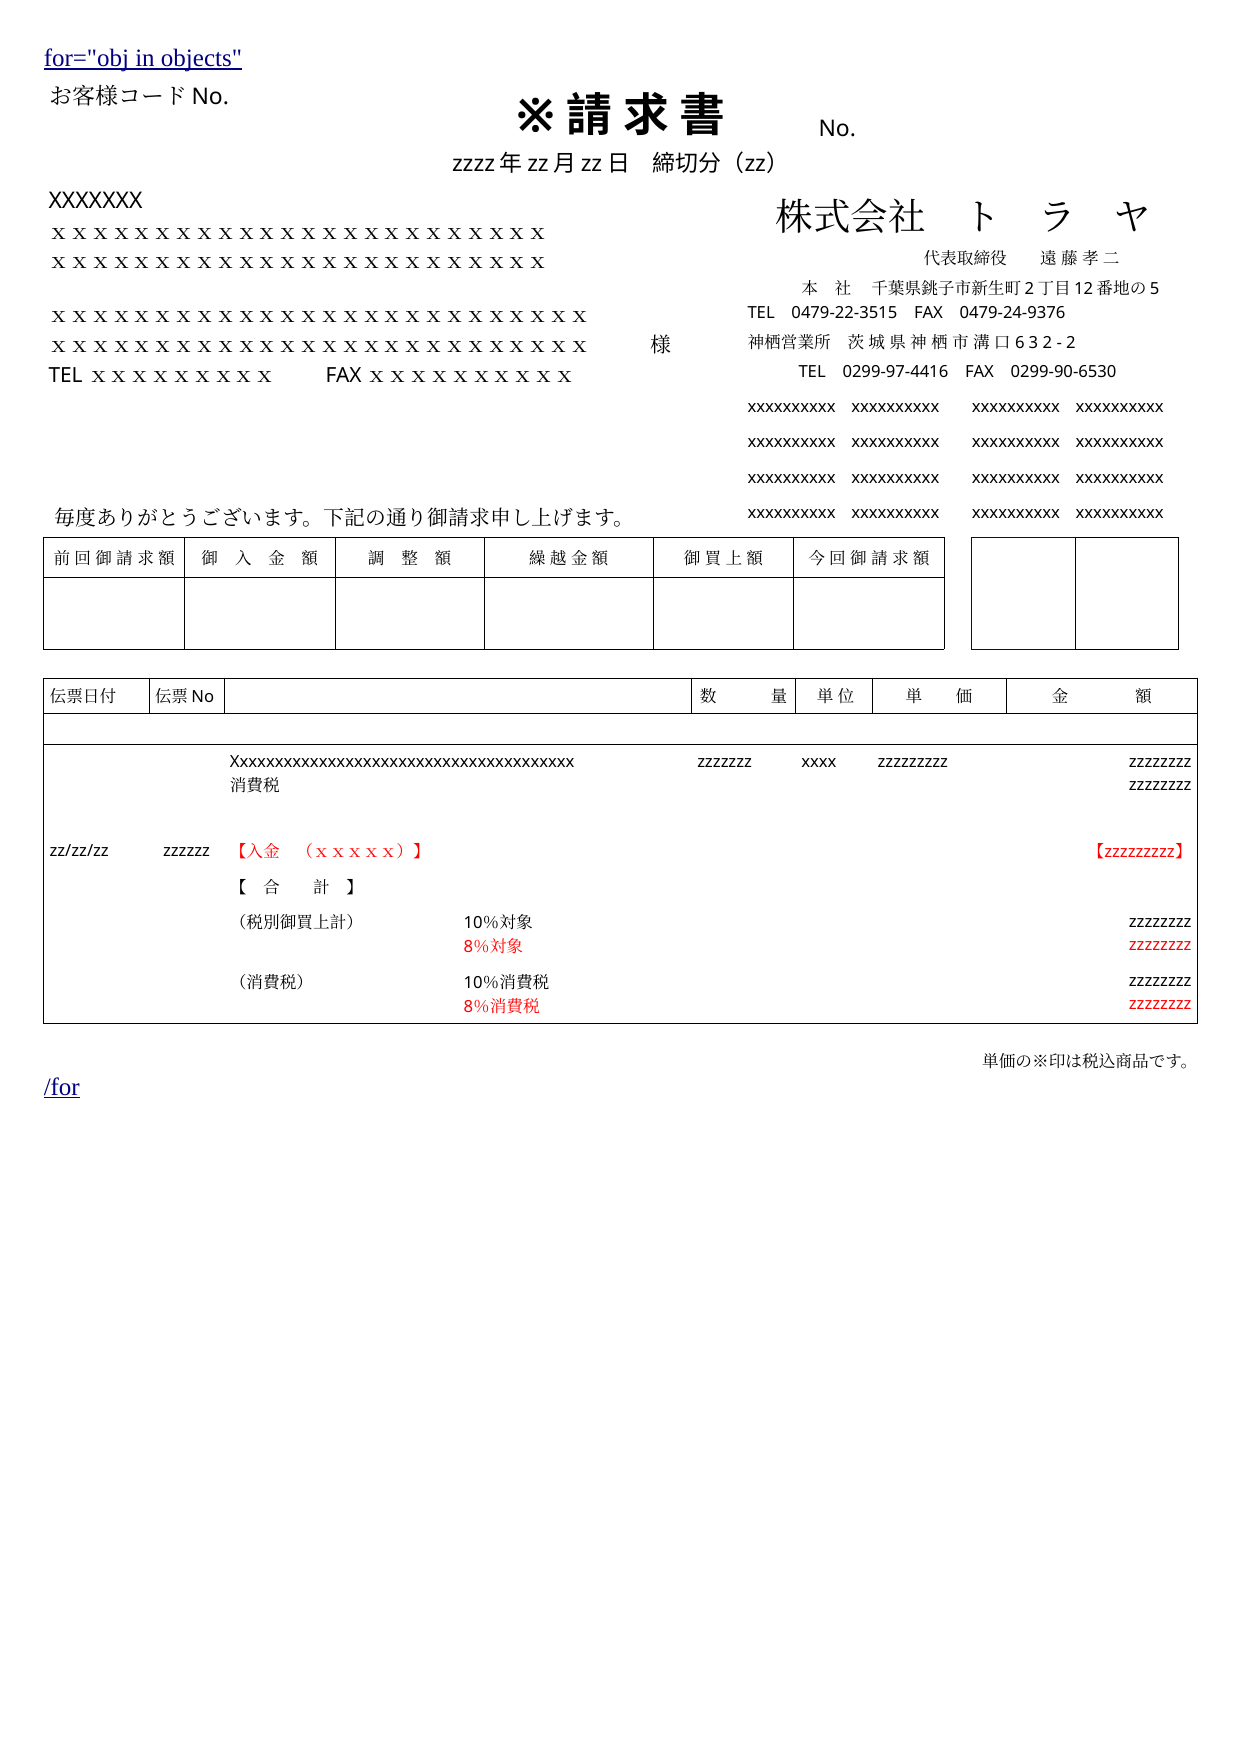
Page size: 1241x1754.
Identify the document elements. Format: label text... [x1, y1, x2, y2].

table_cell [1006, 868, 1197, 904]
table_cell 【入金 （ｘｘｘｘｘ）】 [224, 833, 691, 868]
table_cell 毎度ありがとうございます。下記の通り御請求申し上げます。 [48, 495, 747, 537]
table_header XXXXXXX [48, 185, 747, 215]
table_cell xxxxxxxxxx [747, 424, 851, 460]
table_cell [336, 578, 484, 649]
table_header 繰 越 金 額 [485, 538, 653, 577]
table_cell [795, 904, 872, 963]
text 単価の※印は税込商品です。 [43, 1048, 1197, 1072]
table_header [945, 537, 971, 577]
table_cell [691, 904, 795, 963]
table_header 伝票No [150, 679, 224, 713]
table_cell 千葉県銚子市新生町2丁目12番地の5 [851, 275, 1179, 299]
table_cell xxxxxxxxxx [972, 460, 1075, 495]
table_cell [794, 578, 944, 649]
table_cell [872, 963, 1006, 1023]
table_cell xxxxxxxxxx [972, 389, 1075, 424]
table_header 今 回 御 請 求 額 [794, 538, 944, 577]
table_cell [48, 424, 339, 460]
table_cell zzzzzzzz zzzzzzzz [1006, 904, 1197, 963]
table_cell TEL 0479-22-3515 FAX 0479-24-9376 [747, 299, 1179, 329]
table_cell （消費税） [224, 963, 458, 1023]
table_header 前 回 御 請 求 額 [44, 538, 184, 577]
table_cell [872, 868, 1006, 904]
table_cell [795, 963, 872, 1023]
table_cell [340, 389, 747, 424]
table_cell [485, 578, 653, 649]
table_cell TEL ｘｘｘｘｘｘｘｘｘ [48, 359, 325, 389]
table_header 単 位 [796, 679, 872, 713]
table_cell xxxxxxxxxx [1075, 495, 1179, 537]
table_cell [149, 904, 224, 963]
table_cell [44, 963, 149, 1023]
table_cell xxxxxxxxxx [747, 389, 851, 424]
table_cell [654, 578, 793, 649]
table_cell （税別御買上計） [224, 904, 458, 963]
table_cell [795, 868, 872, 904]
table_cell 本 社 [747, 275, 851, 299]
table_header 調 整 額 [336, 538, 484, 577]
table_cell [48, 389, 339, 424]
table_cell xxxxxxxxxx [1075, 389, 1179, 424]
table_cell Xxxxxxxxxxxxxxxxxxxxxxxxxxxxxxxxxxxxxxx 消費税 [224, 745, 691, 802]
table_cell xxxxxxxxxx [851, 460, 953, 495]
table_cell xxxxxxxxxx [851, 495, 953, 537]
table_header ※ 請 求 書 zzzz年zz月zz日 締切分（zz） [429, 73, 812, 184]
table_cell [48, 275, 747, 299]
table_cell FAX ｘｘｘｘｘｘｘｘｘｘ [325, 359, 747, 389]
table_cell [795, 833, 872, 868]
table_cell [340, 460, 747, 495]
table_cell [953, 495, 972, 537]
table_header No. [813, 73, 1197, 184]
table_cell [691, 833, 795, 868]
table_header 伝票日付 [44, 679, 149, 713]
table_cell TEL 0299-97-4416 FAX 0299-90-6530 [798, 359, 1179, 389]
table_cell xxxxxxxxxx [972, 495, 1075, 537]
table_cell zzzzzzz [691, 745, 795, 802]
text for="obj in objects" [43, 43, 1197, 72]
table_cell [691, 868, 795, 904]
table_header [225, 679, 691, 713]
table_cell xxxxxxxxxx [747, 495, 851, 537]
table_cell xxxxxxxxxx [1075, 460, 1179, 495]
table_cell zzzzzzzzz [872, 745, 1006, 802]
table_cell [44, 714, 1197, 744]
table_cell zz/zz/zz [44, 833, 149, 868]
table_cell zzzzzzzz zzzzzzzz [1006, 745, 1197, 802]
table_cell [44, 745, 149, 802]
table_cell zzzzzzzz zzzzzzzz [1006, 963, 1197, 1023]
table_cell 代表取締役 遠 藤 孝 二 [747, 245, 1179, 275]
table_header [1076, 538, 1178, 649]
table_cell xxxx [795, 745, 872, 802]
table_cell 【zzzzzzzzz】 [1006, 833, 1197, 868]
table_cell 10％対象 8％対象 [458, 904, 691, 963]
table_cell xxxxxxxxxx [851, 389, 953, 424]
table_cell [747, 359, 798, 389]
table_header 株式会社 ト ラ ヤ [747, 185, 1179, 245]
table_cell zzzzzz [149, 833, 224, 868]
table_cell xxxxxxxxxx [972, 424, 1075, 460]
table_header お客様コードNo. [44, 73, 428, 184]
table_header 御 買 上 額 [654, 538, 793, 577]
text /for [43, 1072, 1197, 1101]
table_cell ｘｘｘｘｘｘｘｘｘｘｘｘｘｘｘｘｘｘｘｘｘｘｘｘ [48, 215, 747, 245]
table_cell [953, 460, 972, 495]
table_cell xxxxxxxxxx [747, 460, 851, 495]
table_cell [44, 802, 1197, 833]
table_cell [872, 904, 1006, 963]
table_cell [149, 745, 224, 802]
table_cell 【 合 計 】 [224, 868, 691, 904]
table_cell 10％消費税 8％消費税 [458, 963, 691, 1023]
table_cell [953, 389, 972, 424]
table_header [972, 538, 1075, 649]
table_cell 神栖営業所 茨 城 県 神 栖 市 溝 口 6 3 2 - 2 [747, 329, 1179, 359]
table_cell [44, 904, 149, 963]
table_cell [340, 424, 747, 460]
table_header 金 額 [1007, 679, 1197, 713]
table_cell 様 [651, 329, 747, 359]
table_cell xxxxxxxxxx [1075, 424, 1179, 460]
table_cell [953, 424, 972, 460]
table_cell ｘｘｘｘｘｘｘｘｘｘｘｘｘｘｘｘｘｘｘｘｘｘｘｘ [48, 245, 747, 275]
table_cell ｘｘｘｘｘｘｘｘｘｘｘｘｘｘｘｘｘｘｘｘｘｘｘｘｘｘ [48, 329, 651, 359]
table_cell [945, 577, 971, 649]
table_header 単 価 [873, 679, 1006, 713]
table_header 数 量 [692, 679, 795, 713]
table_cell [149, 963, 224, 1023]
table_cell xxxxxxxxxx [851, 424, 953, 460]
table_cell [185, 578, 335, 649]
table_cell [691, 963, 795, 1023]
table_cell [44, 578, 184, 649]
table_cell [44, 868, 149, 904]
table_cell [149, 868, 224, 904]
table_cell [872, 833, 1006, 868]
table_cell [48, 460, 339, 495]
table_header 御 入 金 額 [185, 538, 335, 577]
table_cell ｘｘｘｘｘｘｘｘｘｘｘｘｘｘｘｘｘｘｘｘｘｘｘｘｘｘ [48, 299, 747, 329]
